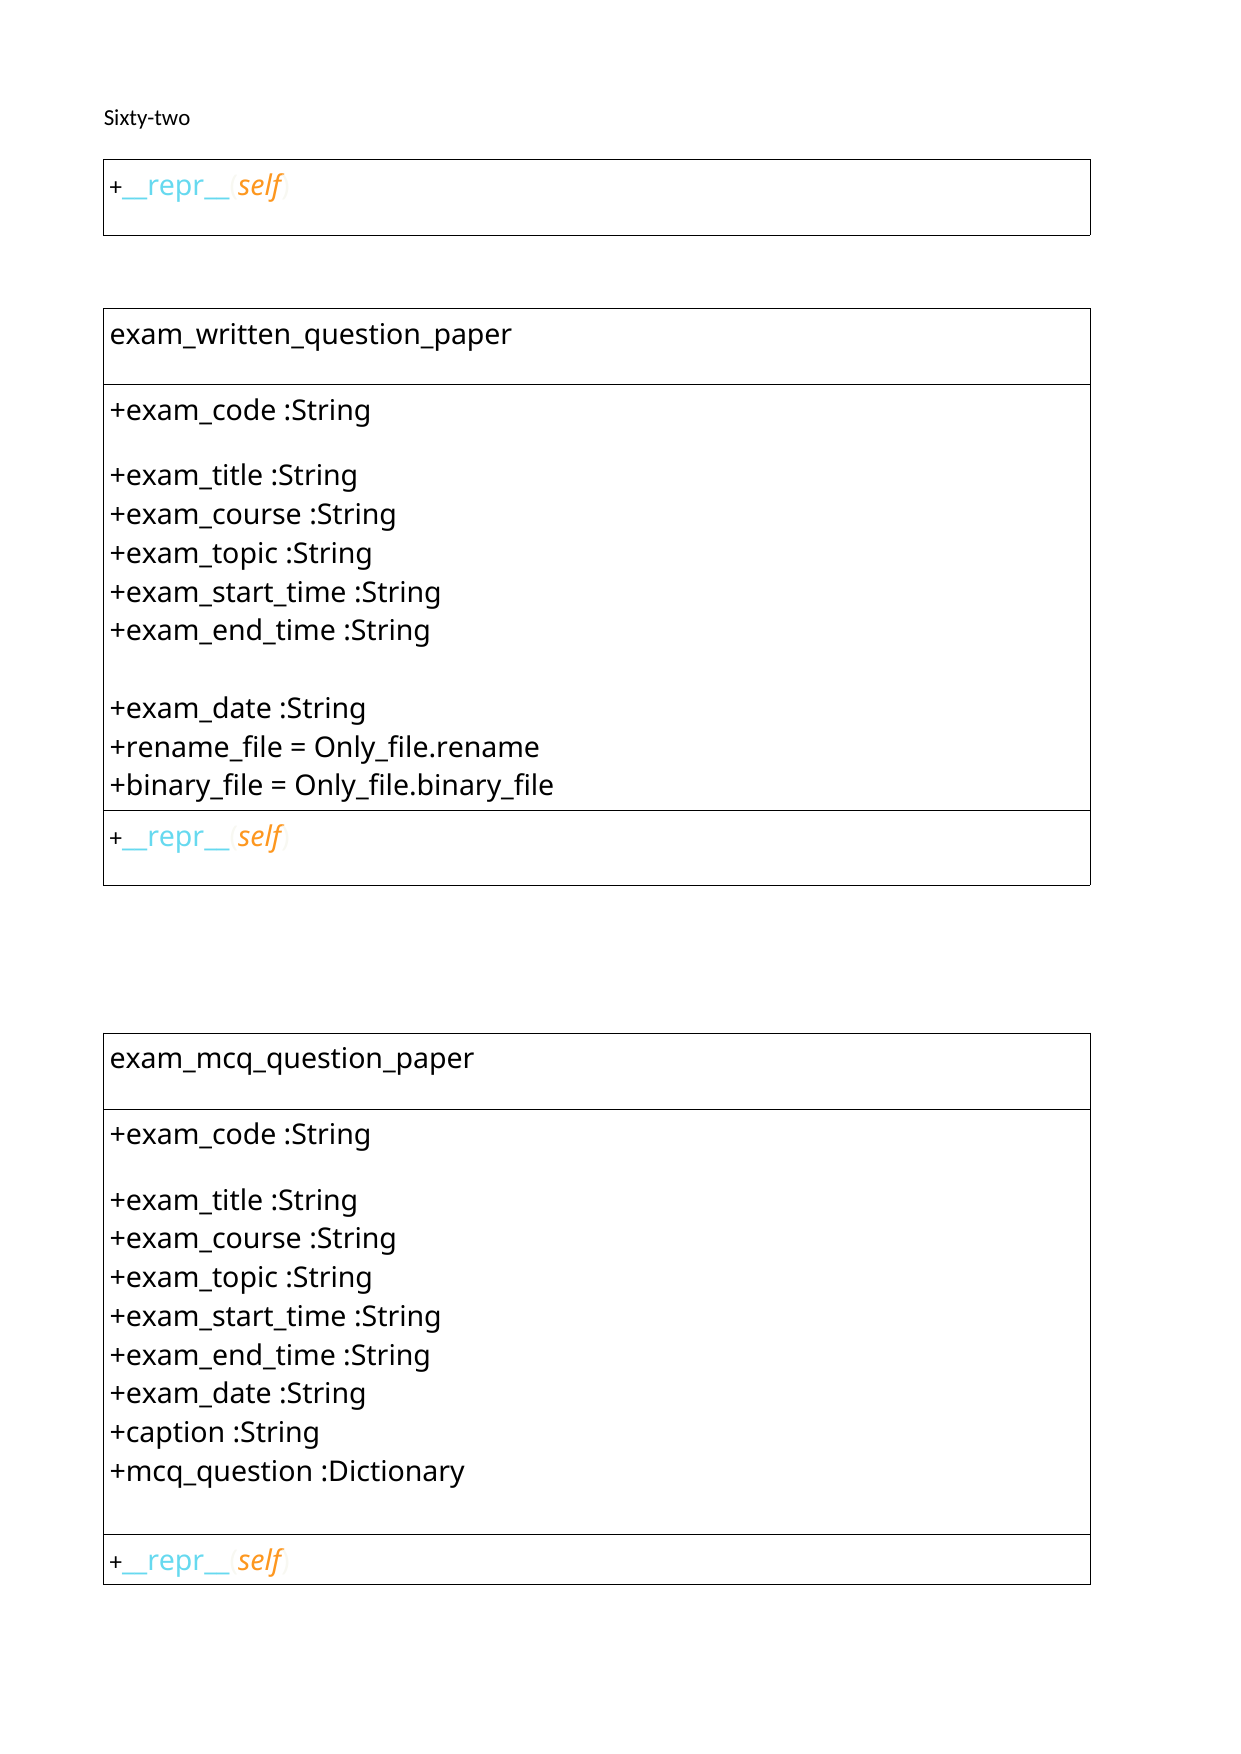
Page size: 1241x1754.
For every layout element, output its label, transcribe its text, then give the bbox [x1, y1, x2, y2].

table_cell +__repr__(self) [104, 160, 1090, 234]
table_cell +exam_code :String +exam_title :String +exam_course :String +exam_topic :String +exam_start_time :String +exam_end_time :String +exam_date :String +caption :String +mcq_question :Dictionary [104, 1110, 1090, 1534]
table_cell +__repr__(self) [104, 811, 1090, 885]
table_header exam_written_question_paper [104, 309, 1090, 384]
table_cell +exam_code :String +exam_title :String +exam_course :String +exam_topic :String +exam_start_time :String +exam_end_time :String +exam_date :String +rename_file = Only_file.rename +binary_file = Only_file.binary_file [104, 385, 1090, 810]
table_header exam_mcq_question_paper [104, 1034, 1090, 1108]
table_cell +__repr__(self) [104, 1535, 1090, 1584]
